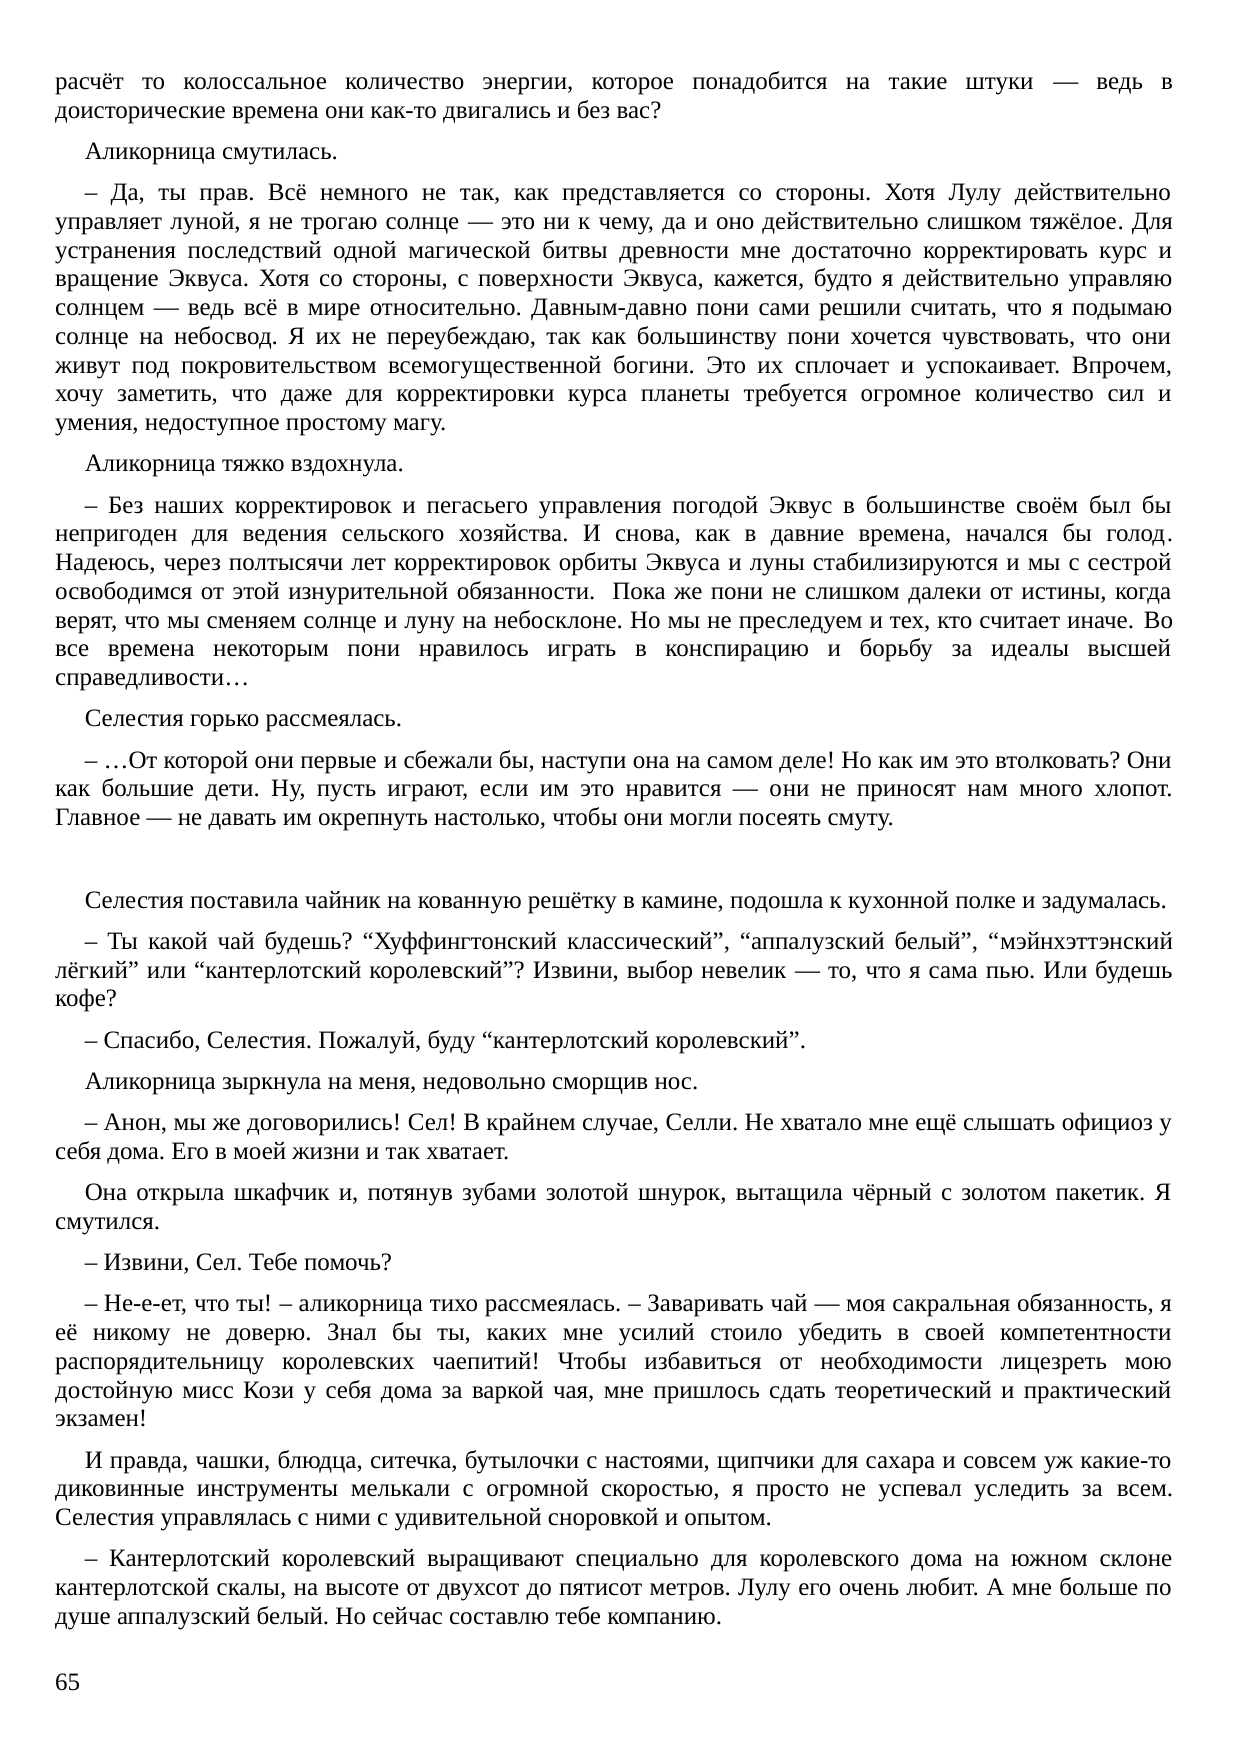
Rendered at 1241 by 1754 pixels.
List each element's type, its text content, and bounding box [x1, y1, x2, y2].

text – …От которой они первые и сбежали бы, наступи она на самом деле! Но как им это втолковать? Они как большие дети. Ну, пусть играют, если им это нравится — они не приносят нам много хлопот. Главное — не давать им окрепнуть настолько, чтобы они могли посеять смуту. [55, 745, 1173, 831]
text – Без наших корректировок и пегасьего управления погодой Эквус в большинстве своём был бы непригоден для ведения сельского хозяйства. И снова, как в давние времена, начался бы голод. Надеюсь, через полтысячи лет корректировок орбиты Эквуса и луны стабилизируются и мы с сестрой освободимся от этой изнурительной обязанности. Пока же пони не слишком далеки от истины, когда верят, что мы сменяем солнце и луну на небосклоне. Но мы не преследуем и тех, кто считает иначе. Во все времена некоторым пони нравилось играть в конспирацию и борьбу за идеалы высшей справедливости… [55, 490, 1173, 691]
text Аликорница зыркнула на меня, недовольно сморщив нос. [55, 1066, 1173, 1095]
text – Извини, Сел. Тебе помочь? [55, 1247, 1173, 1276]
text Селестия горько рассмеялась. [55, 703, 1173, 732]
text И правда, чашки, блюдца, ситечка, бутылочки с настоями, щипчики для сахара и совсем уж какие-то диковинные инструменты мелькали с огромной скоростью, я просто не успевал уследить за всем. Селестия управлялась с ними с удивительной сноровкой и опытом. [55, 1445, 1173, 1531]
text – Кантерлотский королевский выращивают специально для королевского дома на южном склоне кантерлотской скалы, на высоте от двухсот до пятисот метров. Лулу его очень любит. А мне больше по душе аппалузский белый. Но сейчас составлю тебе компанию. [55, 1543, 1173, 1630]
text Аликорница смутилась. [55, 136, 1173, 165]
text Она открыла шкафчик и, потянув зубами золотой шнурок, вытащила чёрный с золотом пакетик. Я смутился. [55, 1177, 1173, 1235]
text Селестия поставила чайник на кованную решётку в камине, подошла к кухонной полке и задумалась. [55, 885, 1173, 913]
text – Да, ты прав. Всё немного не так, как представляется со стороны. Хотя Лулу действительно управляет луной, я не трогаю солнце — это ни к чему, да и оно действительно слишком тяжёлое. Для устранения последствий одной магической битвы древности мне достаточно корректировать курс и вращение Эквуса. Хотя со стороны, с поверхности Эквуса, кажется, будто я действительно управляю солнцем — ведь всё в мире относительно. Давным-давно пони сами решили считать, что я подымаю солнце на небосвод. Я их не переубеждаю, так как большинству пони хочется чувствовать, что они живут под покровительством всемогущественной богини. Это их сплочает и успокаивает. Впрочем, хочу заметить, что даже для корректировки курса планеты требуется огромное количество сил и умения, недоступное простому магу. [55, 177, 1173, 436]
text – Спасибо, Селестия. Пожалуй, буду “кантерлотский королевский”. [55, 1025, 1173, 1053]
text расчёт то колоссальное количество энергии, которое понадобится на такие штуки — ведь в доисторические времена они как-то двигались и без вас? [55, 66, 1173, 123]
text – Не-е-ет, что ты! – аликорница тихо рассмеялась. – Заваривать чай — моя сакральная обязанность, я её никому не доверю. Знал бы ты, каких мне усилий стоило убедить в своей компетентности распорядительницу королевских чаепитий! Чтобы избавиться от необходимости лицезреть мою достойную мисс Кози у себя дома за варкой чая, мне пришлось сдать теоретический и практический экзамен! [55, 1288, 1173, 1432]
text – Ты какой чай будешь? “Хуффингтонский классический”, “аппалузский белый”, “мэйнхэттэнский лёгкий” или “кантерлотский королевский”? Извини, выбор невелик — то, что я сама пью. Или будешь кофе? [55, 926, 1173, 1012]
text – Анон, мы же договорились! Сел! В крайнем случае, Селли. Не хватало мне ещё слышать официоз у себя дома. Его в моей жизни и так хватает. [55, 1107, 1173, 1165]
text Аликорница тяжко вздохнула. [55, 448, 1173, 477]
